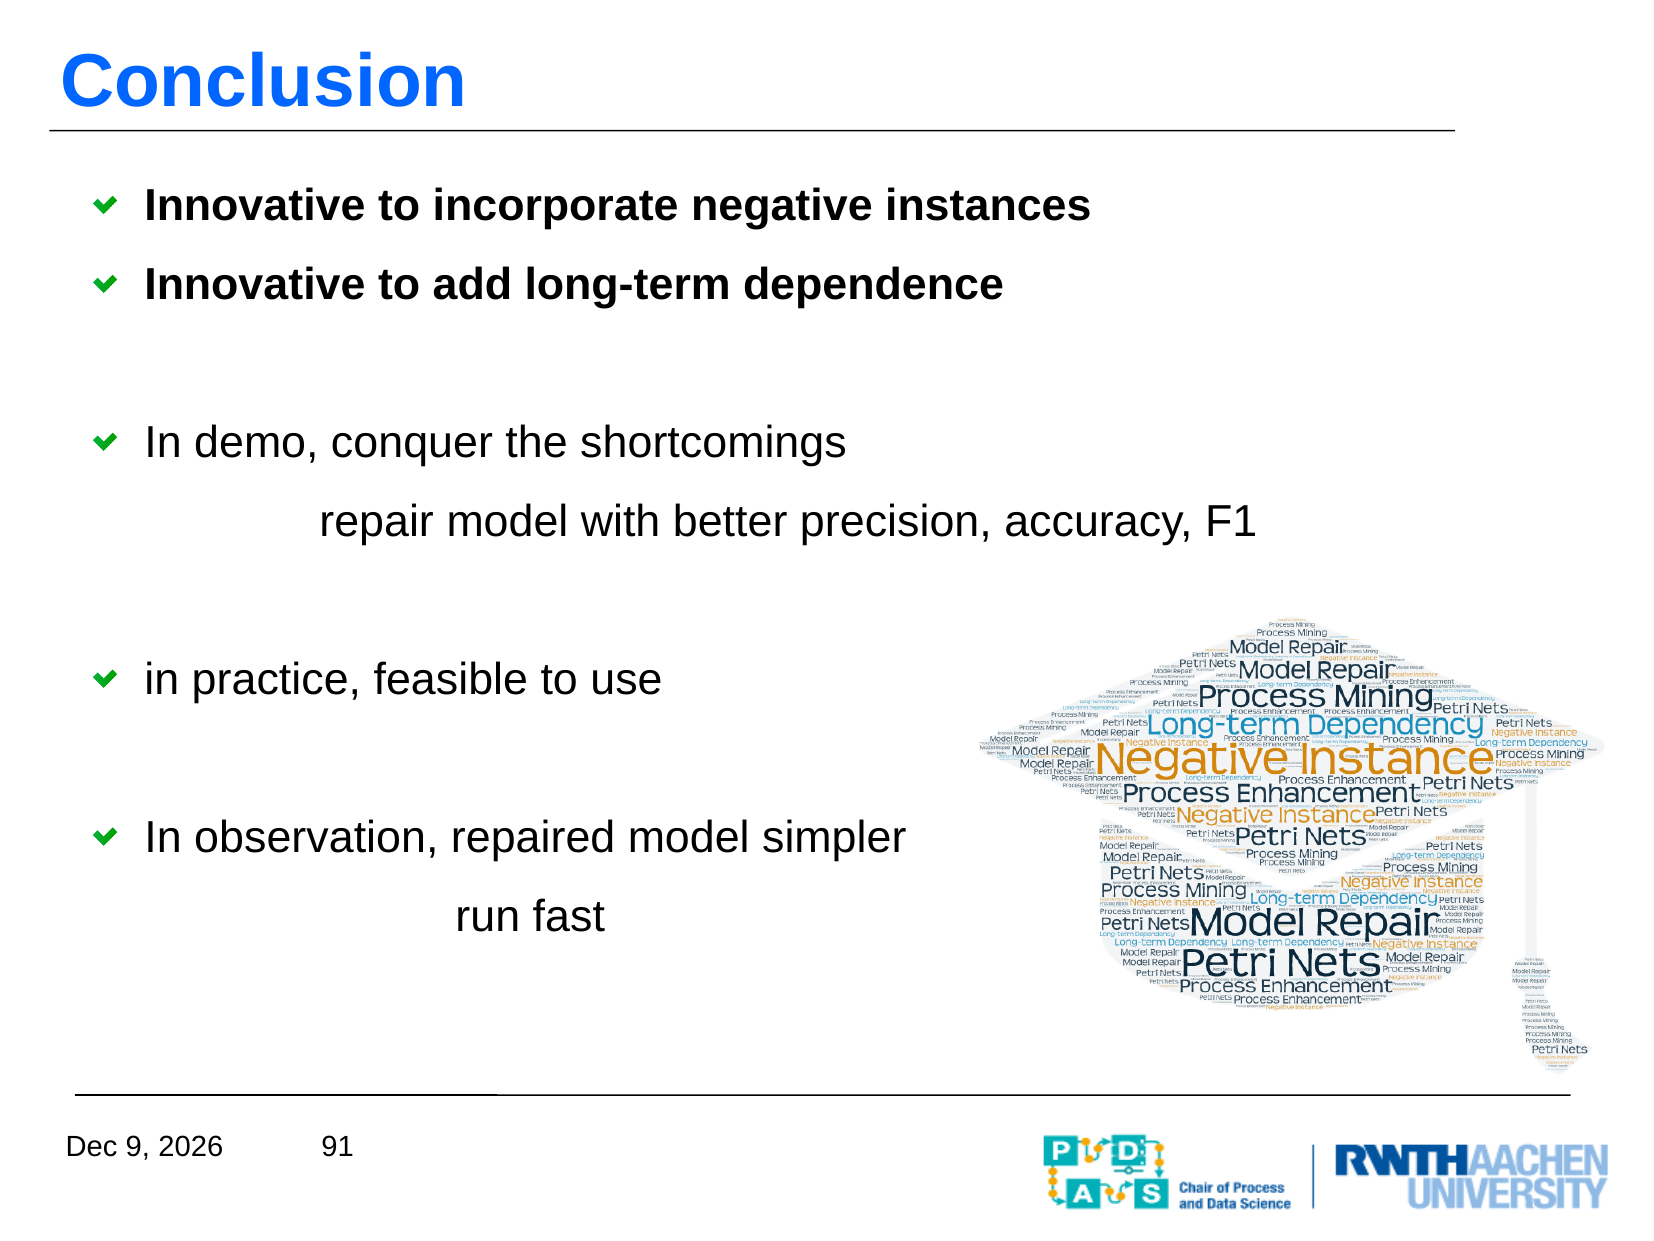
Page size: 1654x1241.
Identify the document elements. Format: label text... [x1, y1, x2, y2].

picture [959, 599, 1621, 1086]
picture [1005, 1090, 1647, 1241]
title Conclusion [60, 30, 1549, 131]
list Innovative to incorporate negative instances Innovative to add long-term dependence In demo, conquer the shortcomings repair model with better precision, accuracy, F1 in practice, feasible to use In observation, repaired model simpler run fast [75, 180, 1321, 1021]
